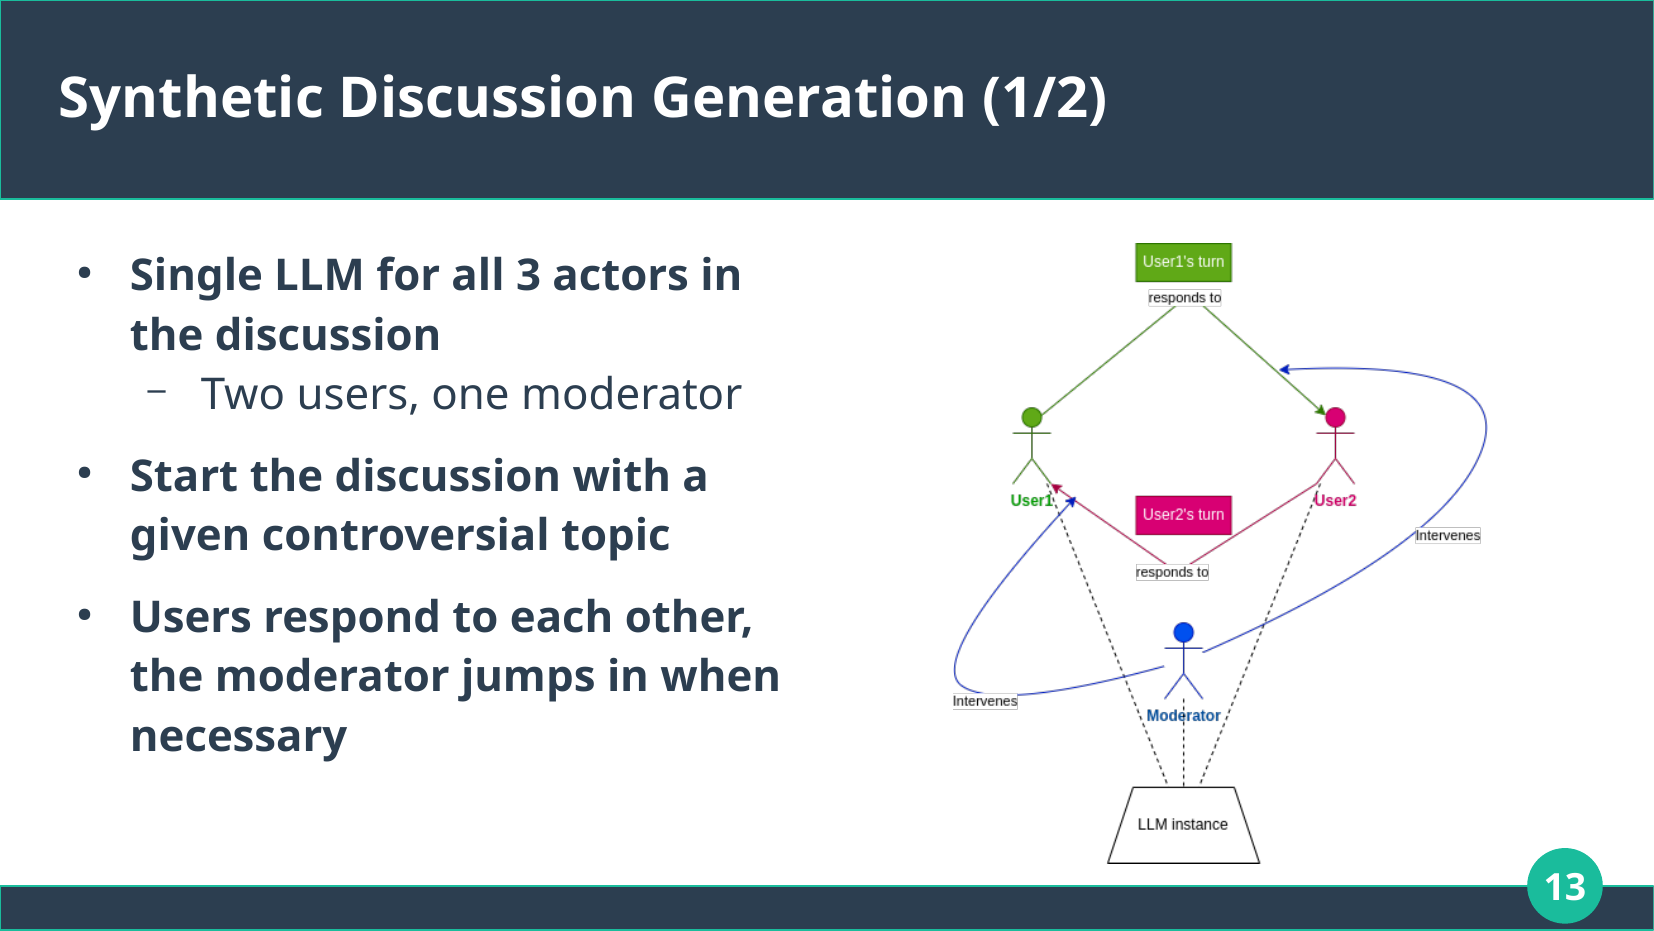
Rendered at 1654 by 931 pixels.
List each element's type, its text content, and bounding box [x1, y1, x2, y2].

title Synthetic Discussion Generation (1/2) [59, 37, 1595, 155]
picture [953, 243, 1488, 864]
list Single LLM for all 3 actors in the discussion Two users, one moderator Start the discussion with a given controversial topic Users respond to each other, the moderator jumps in when necessary [59, 243, 809, 864]
